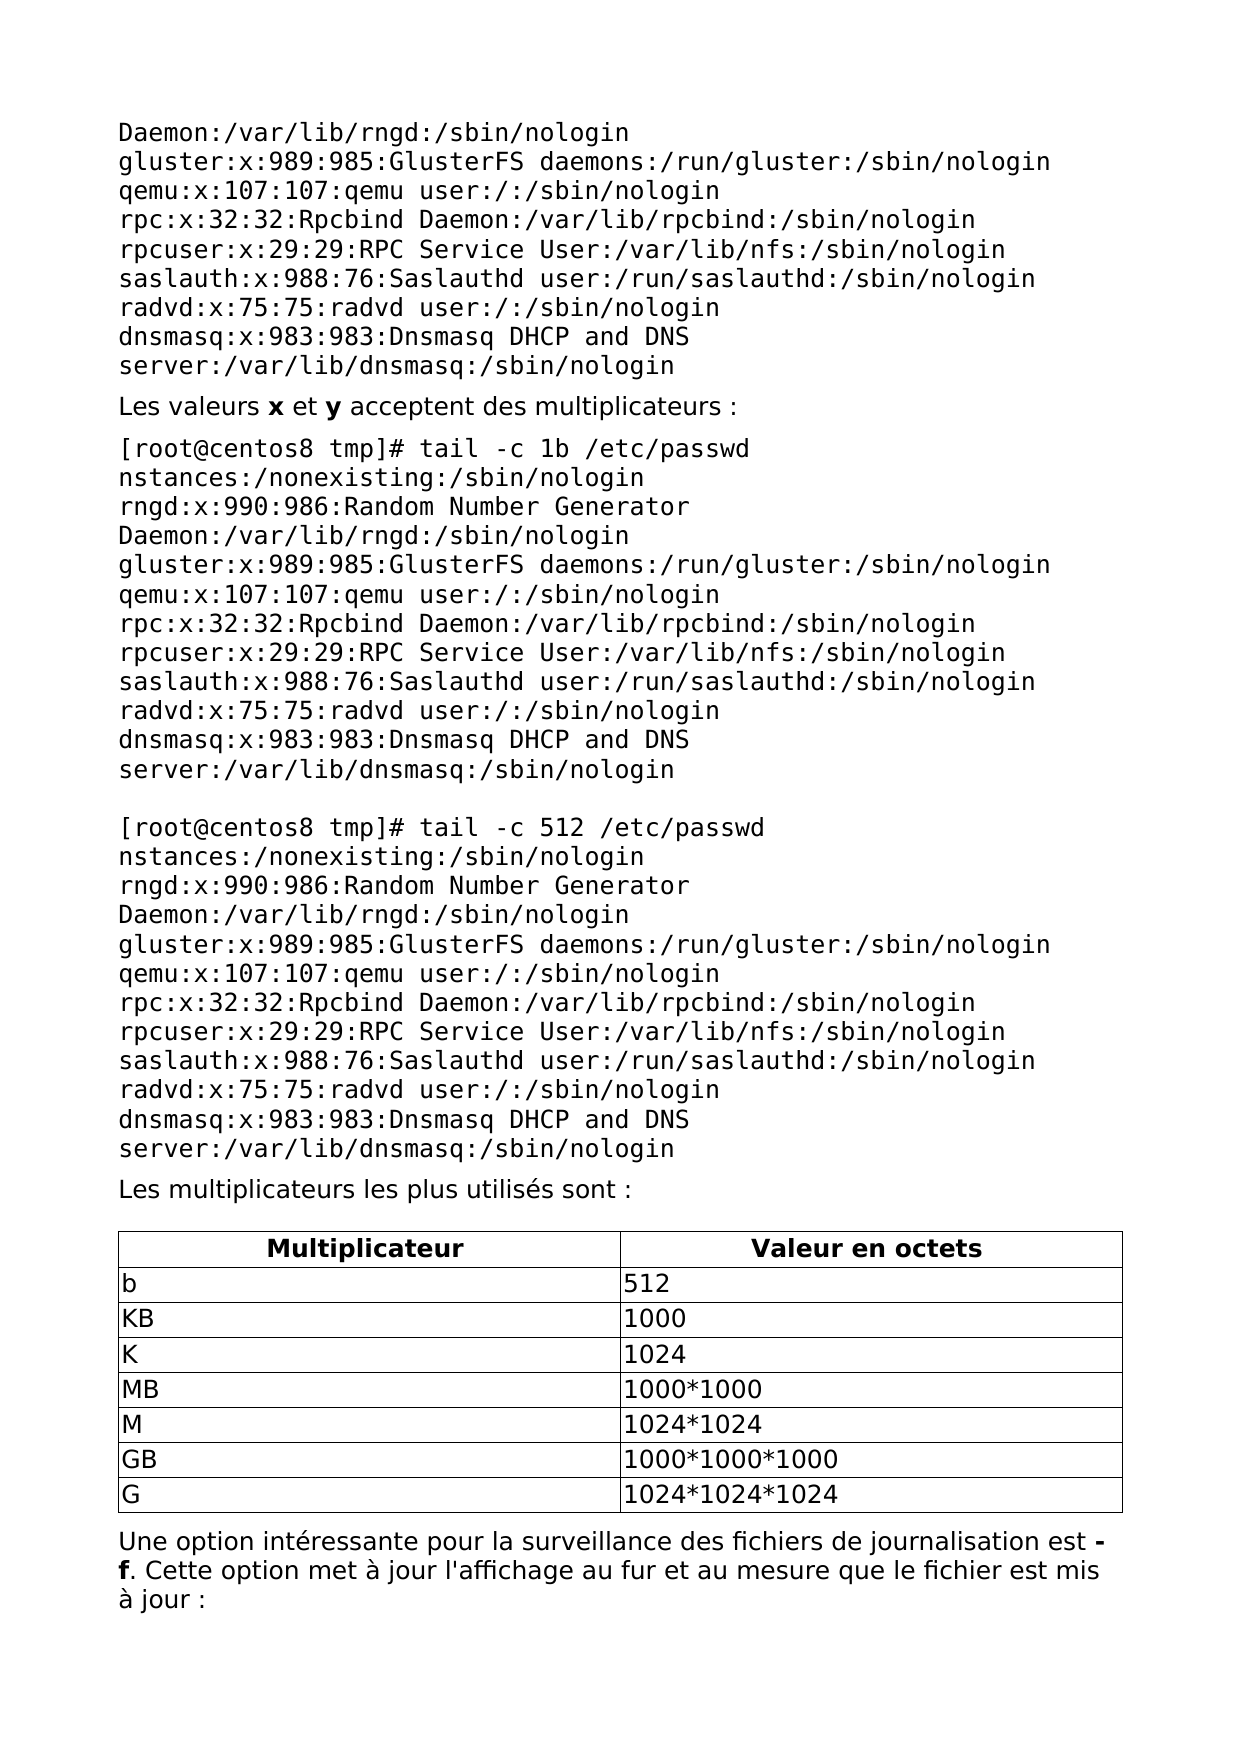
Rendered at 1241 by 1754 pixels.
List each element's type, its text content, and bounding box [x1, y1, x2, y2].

text Une option intéressante pour la surveillance des fichiers de journalisation est -f. Cette option met à jour l'affichage au fur et au mesure que le fichier est mis à jour : [118, 1527, 1122, 1615]
table_cell b [119, 1268, 620, 1302]
table_cell KB [119, 1303, 620, 1337]
table_cell 1024 [621, 1338, 1122, 1372]
table_cell K [119, 1338, 620, 1372]
table_cell 1024*1024 [621, 1408, 1122, 1442]
text Les multiplicateurs les plus utilisés sont : [118, 1175, 1122, 1204]
text Les valeurs x et y acceptent des multiplicateurs : [118, 392, 1122, 422]
text [root@centos8 tmp]# tail -c 1b /etc/passwd nstances:/nonexisting:/sbin/nologin rngd:x:990:986:Random Number Generator Daemon:/var/lib/rngd:/sbin/nologin gluster:x:989:985:GlusterFS daemons:/run/gluster:/sbin/nologin qemu:x:107:107:qemu user:/:/sbin/nologin rpc:x:32:32:Rpcbind Daemon:/var/lib/rpcbind:/sbin/nologin rpcuser:x:29:29:RPC Service User:/var/lib/nfs:/sbin/nologin saslauth:x:988:76:Saslauthd user:/run/saslauthd:/sbin/nologin radvd:x:75:75:radvd user:/:/sbin/nologin dnsmasq:x:983:983:Dnsmasq DHCP and DNS server:/var/lib/dnsmasq:/sbin/nologin [root@centos8 tmp]# tail -c 512 /etc/passwd nstances:/nonexisting:/sbin/nologin rngd:x:990:986:Random Number Generator Daemon:/var/lib/rngd:/sbin/nologin gluster:x:989:985:GlusterFS daemons:/run/gluster:/sbin/nologin qemu:x:107:107:qemu user:/:/sbin/nologin rpc:x:32:32:Rpcbind Daemon:/var/lib/rpcbind:/sbin/nologin rpcuser:x:29:29:RPC Service User:/var/lib/nfs:/sbin/nologin saslauth:x:988:76:Saslauthd user:/run/saslauthd:/sbin/nologin radvd:x:75:75:radvd user:/:/sbin/nologin dnsmasq:x:983:983:Dnsmasq DHCP and DNS server:/var/lib/dnsmasq:/sbin/nologin [118, 434, 1122, 1163]
table_cell G [119, 1478, 620, 1512]
table_cell GB [119, 1443, 620, 1477]
table_header Valeur en octets [621, 1232, 1122, 1267]
table_cell 1000*1000*1000 [621, 1443, 1122, 1477]
table_cell 1000*1000 [621, 1373, 1122, 1407]
table_cell 1000 [621, 1303, 1122, 1337]
table_cell M [119, 1408, 620, 1442]
table_cell 1024*1024*1024 [621, 1478, 1122, 1512]
table_cell 512 [621, 1268, 1122, 1302]
table_header Multiplicateur [119, 1232, 620, 1267]
table_cell MB [119, 1373, 620, 1407]
text Daemon:/var/lib/rngd:/sbin/nologin gluster:x:989:985:GlusterFS daemons:/run/gluster:/sbin/nologin qemu:x:107:107:qemu user:/:/sbin/nologin rpc:x:32:32:Rpcbind Daemon:/var/lib/rpcbind:/sbin/nologin rpcuser:x:29:29:RPC Service User:/var/lib/nfs:/sbin/nologin saslauth:x:988:76:Saslauthd user:/run/saslauthd:/sbin/nologin radvd:x:75:75:radvd user:/:/sbin/nologin dnsmasq:x:983:983:Dnsmasq DHCP and DNS server:/var/lib/dnsmasq:/sbin/nologin [118, 118, 1122, 381]
